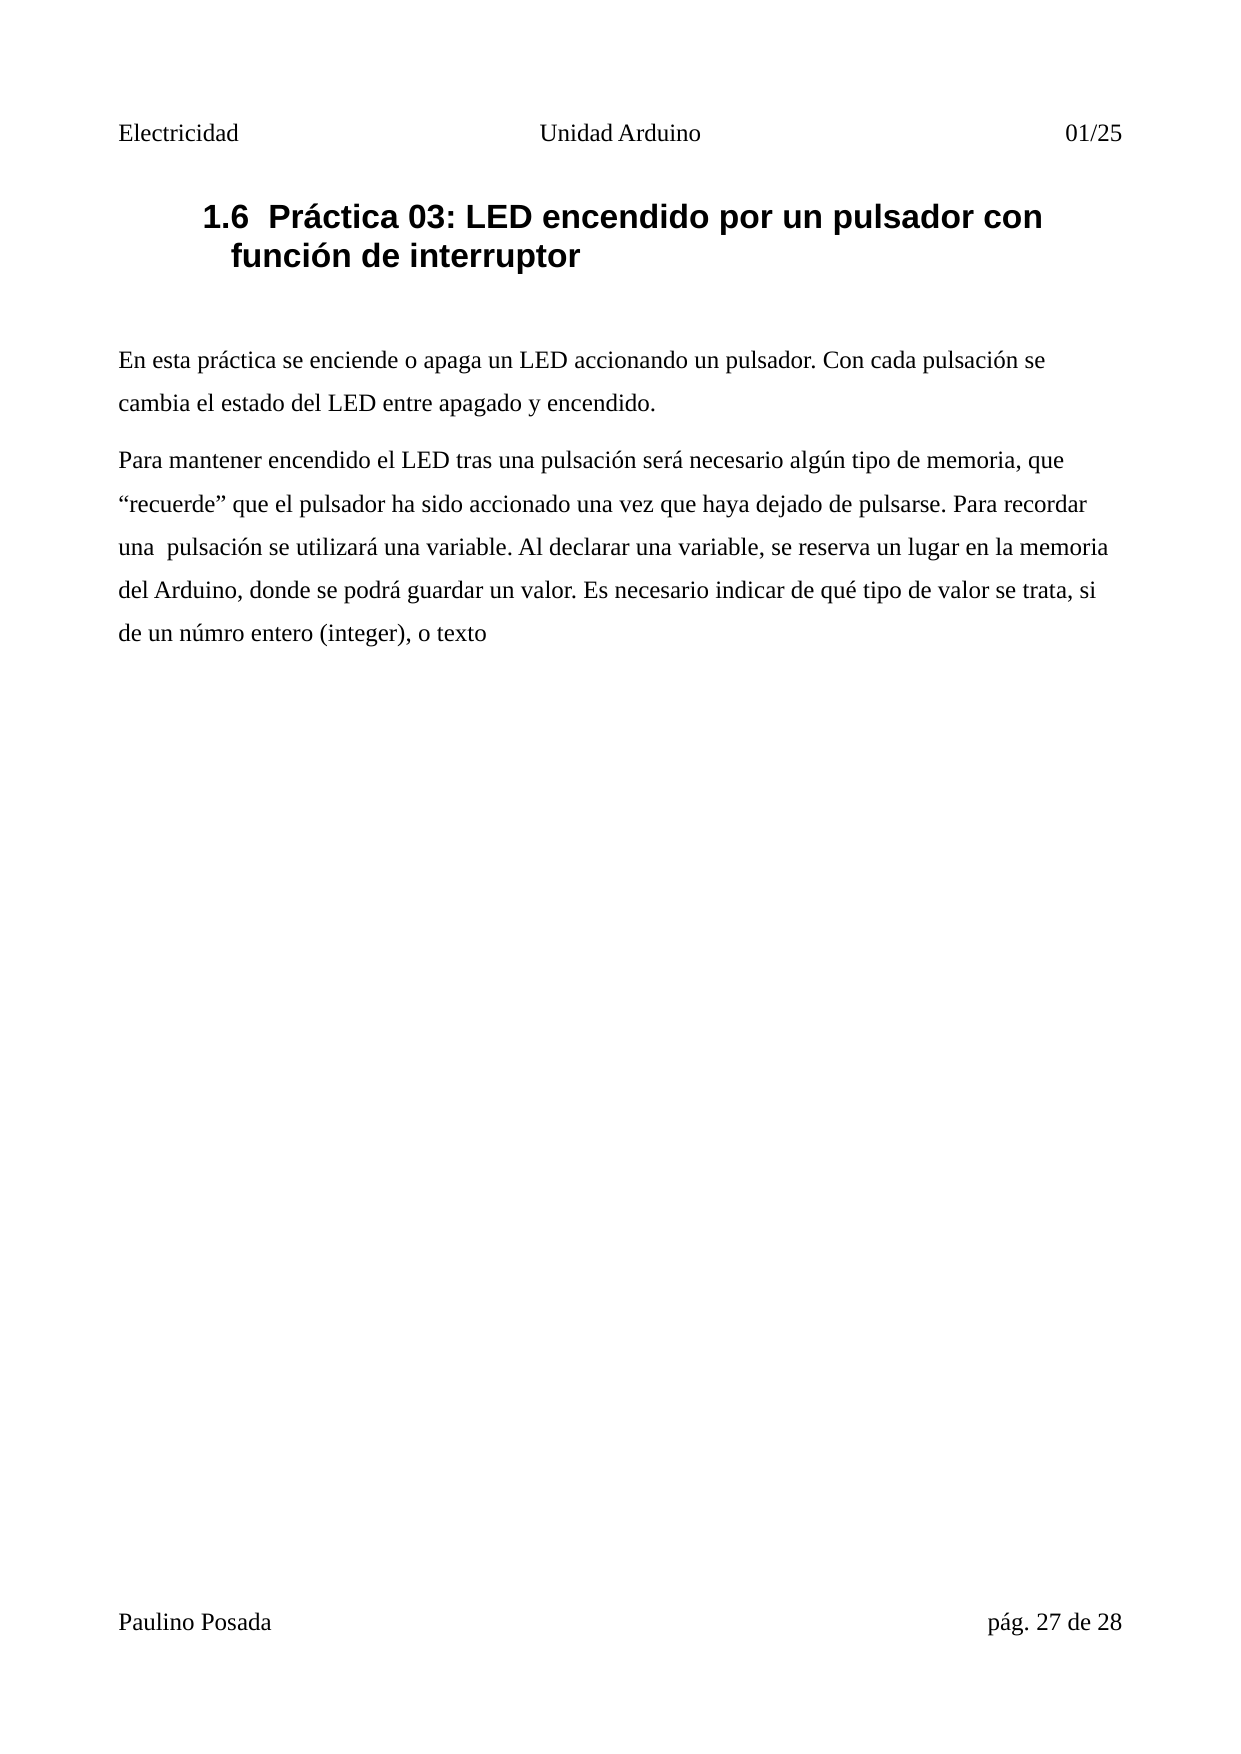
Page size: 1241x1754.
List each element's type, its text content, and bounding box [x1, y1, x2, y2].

text Para mantener encendido el LED tras una pulsación será necesario algún tipo de memoria, que “recuerde” que el pulsador ha sido accionado una vez que haya dejado de pulsarse. Para recordar una pulsación se utilizará una variable. Al declarar una variable, se reserva un lugar en la memoria del Arduino, donde se podrá guardar un valor. Es necesario indicar de qué tipo de valor se trata, si de un númro entero (integer), o texto [118, 446, 1122, 647]
subtitle Práctica 03: LED encendido por un pulsador con función de interruptor [193, 197, 1122, 274]
text En esta práctica se enciende o apaga un LED accionando un pulsador. Con cada pulsación se cambia el estado del LED entre apagado y encendido. [118, 345, 1122, 417]
